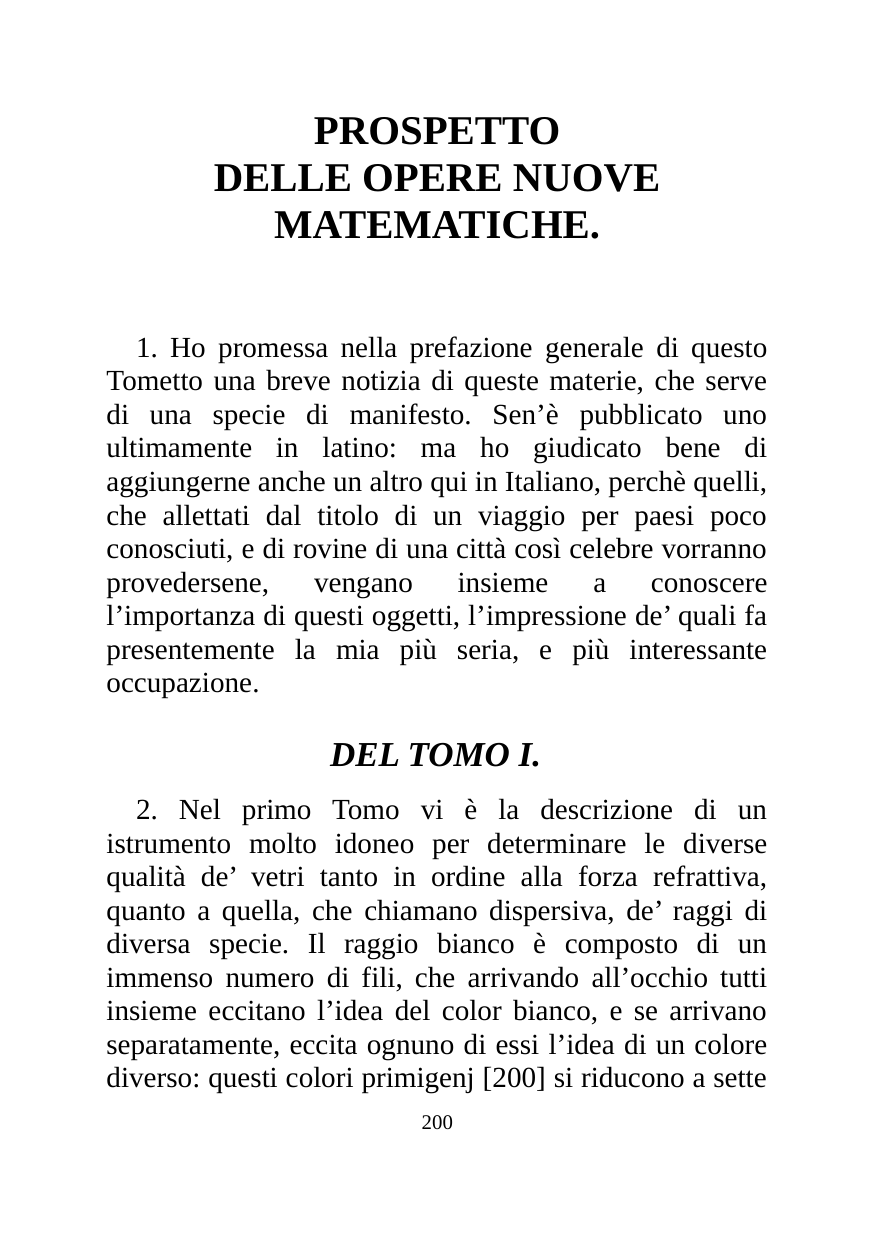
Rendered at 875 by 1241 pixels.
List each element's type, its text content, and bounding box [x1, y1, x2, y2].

subtitle DEL TOMO I. [106, 734, 768, 774]
text 1. Ho promessa nella prefazione generale di questo Tometto una breve notizia di queste materie, che serve di una specie di manifesto. Sen’è pubblicato uno ultimamente in latino: ma ho giudicato bene di aggiungerne anche un altro qui in Italiano, perchè quelli, che allettati dal titolo di un viaggio per paesi poco conosciuti, e di rovine di una città così celebre vorranno provedersene, vengano insieme a conoscere l’importanza di questi oggetti, l’impressione de’ quali fa presentemente la mia più seria, e più interessante occupazione. [106, 330, 768, 699]
text 2. Nel primo Tomo vi è la descrizione di un istrumento molto idoneo per determinare le diverse qualità de’ vetri tanto in ordine alla forza refrattiva, quanto a quella, che chiamano dispersiva, de’ raggi di diversa specie. Il raggio bianco è composto di un immenso numero di fili, che arrivando all’occhio tutti insieme eccitano l’idea del color bianco, e se arrivano separatamente, eccita ognuno di essi l’idea di un colore diverso: questi colori primigenj [200] si riducono a sette [106, 792, 768, 1094]
subtitle PROSPETTO DELLE OPERE NUOVE MATEMATICHE. [106, 106, 768, 247]
